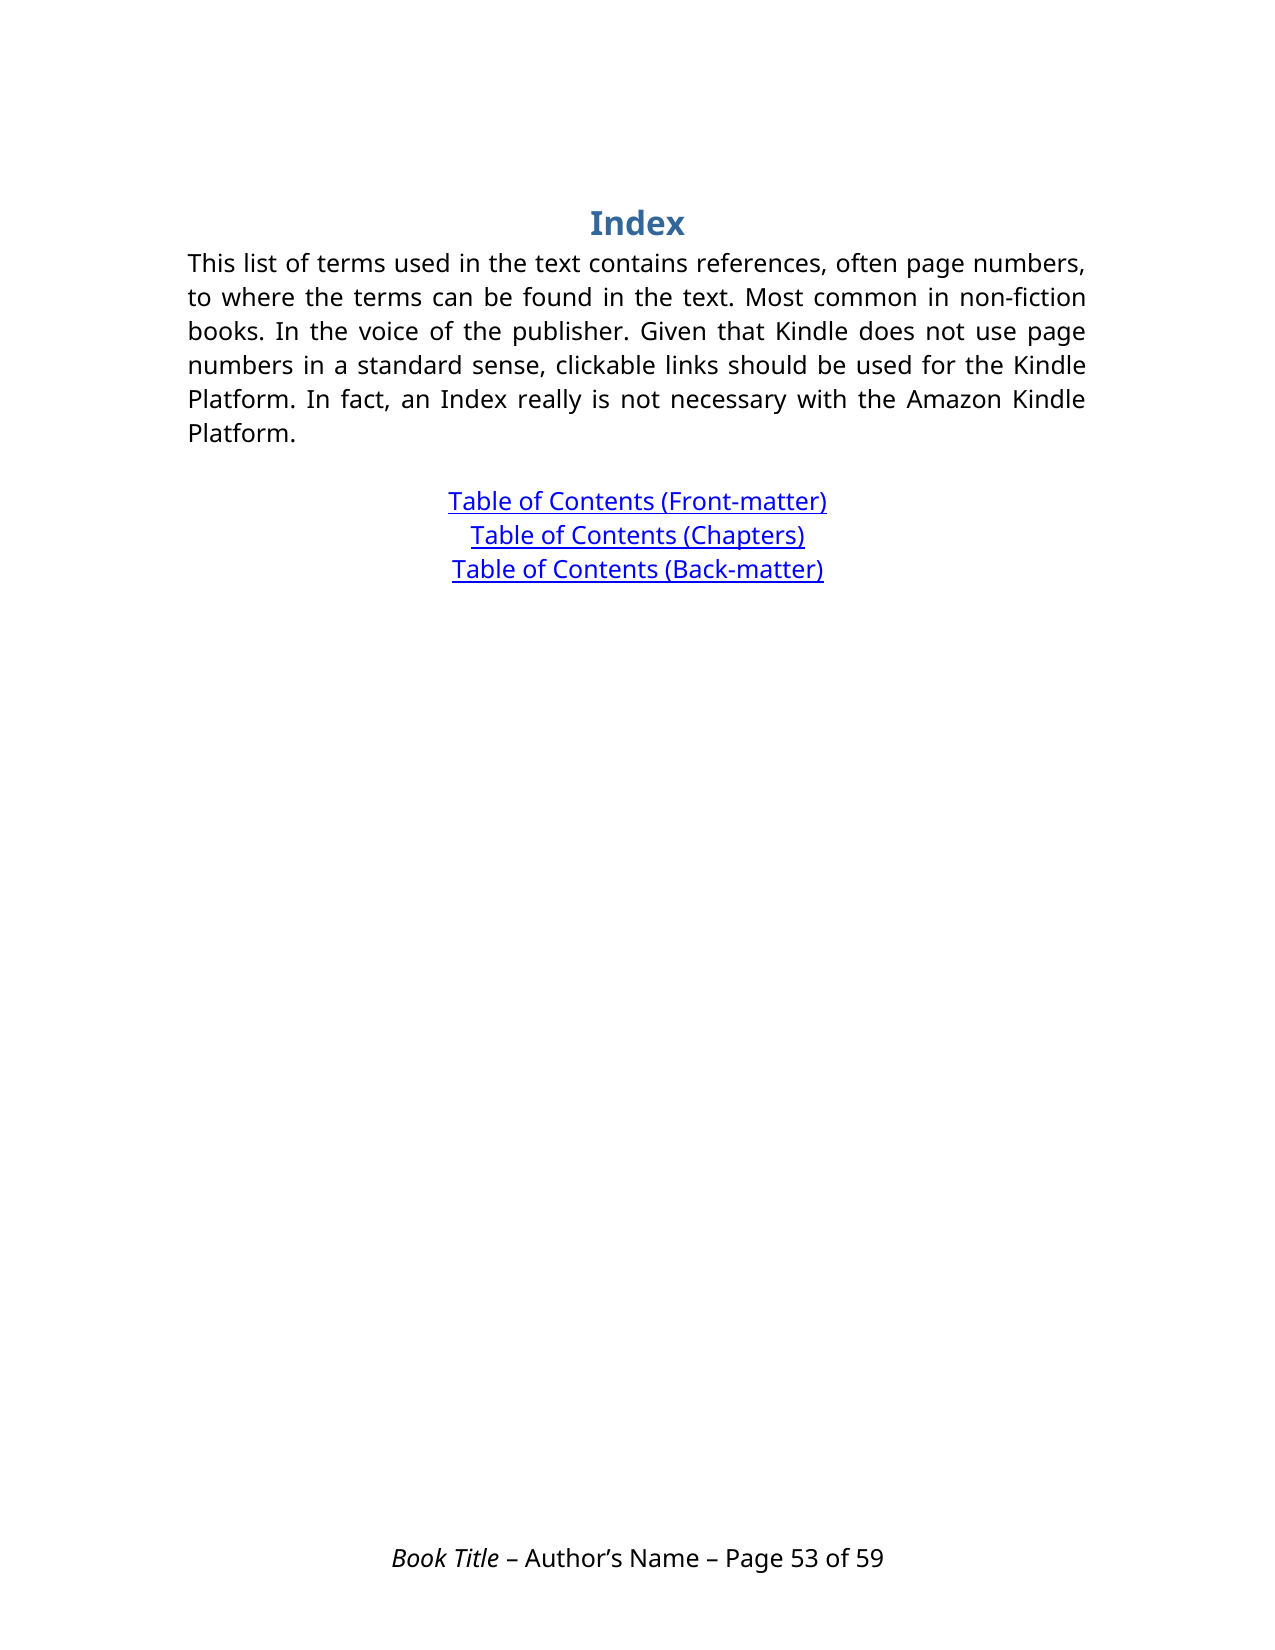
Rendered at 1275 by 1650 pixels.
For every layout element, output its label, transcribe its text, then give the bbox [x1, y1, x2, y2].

text This list of terms used in the text contains references, often page numbers, to where the terms can be found in the text. Most common in non-fiction books. In the voice of the publisher. Given that Kindle does not use page numbers in a standard sense, clickable links should be used for the Kindle Platform. In fact, an Index really is not necessary with the Amazon Kindle Platform. [187, 245, 1087, 450]
text Table of Contents (Back-matter) [187, 552, 1087, 586]
text Table of Contents (Front-matter) [187, 484, 1087, 518]
subtitle Index [187, 200, 1087, 245]
text Table of Contents (Chapters) [187, 518, 1087, 552]
